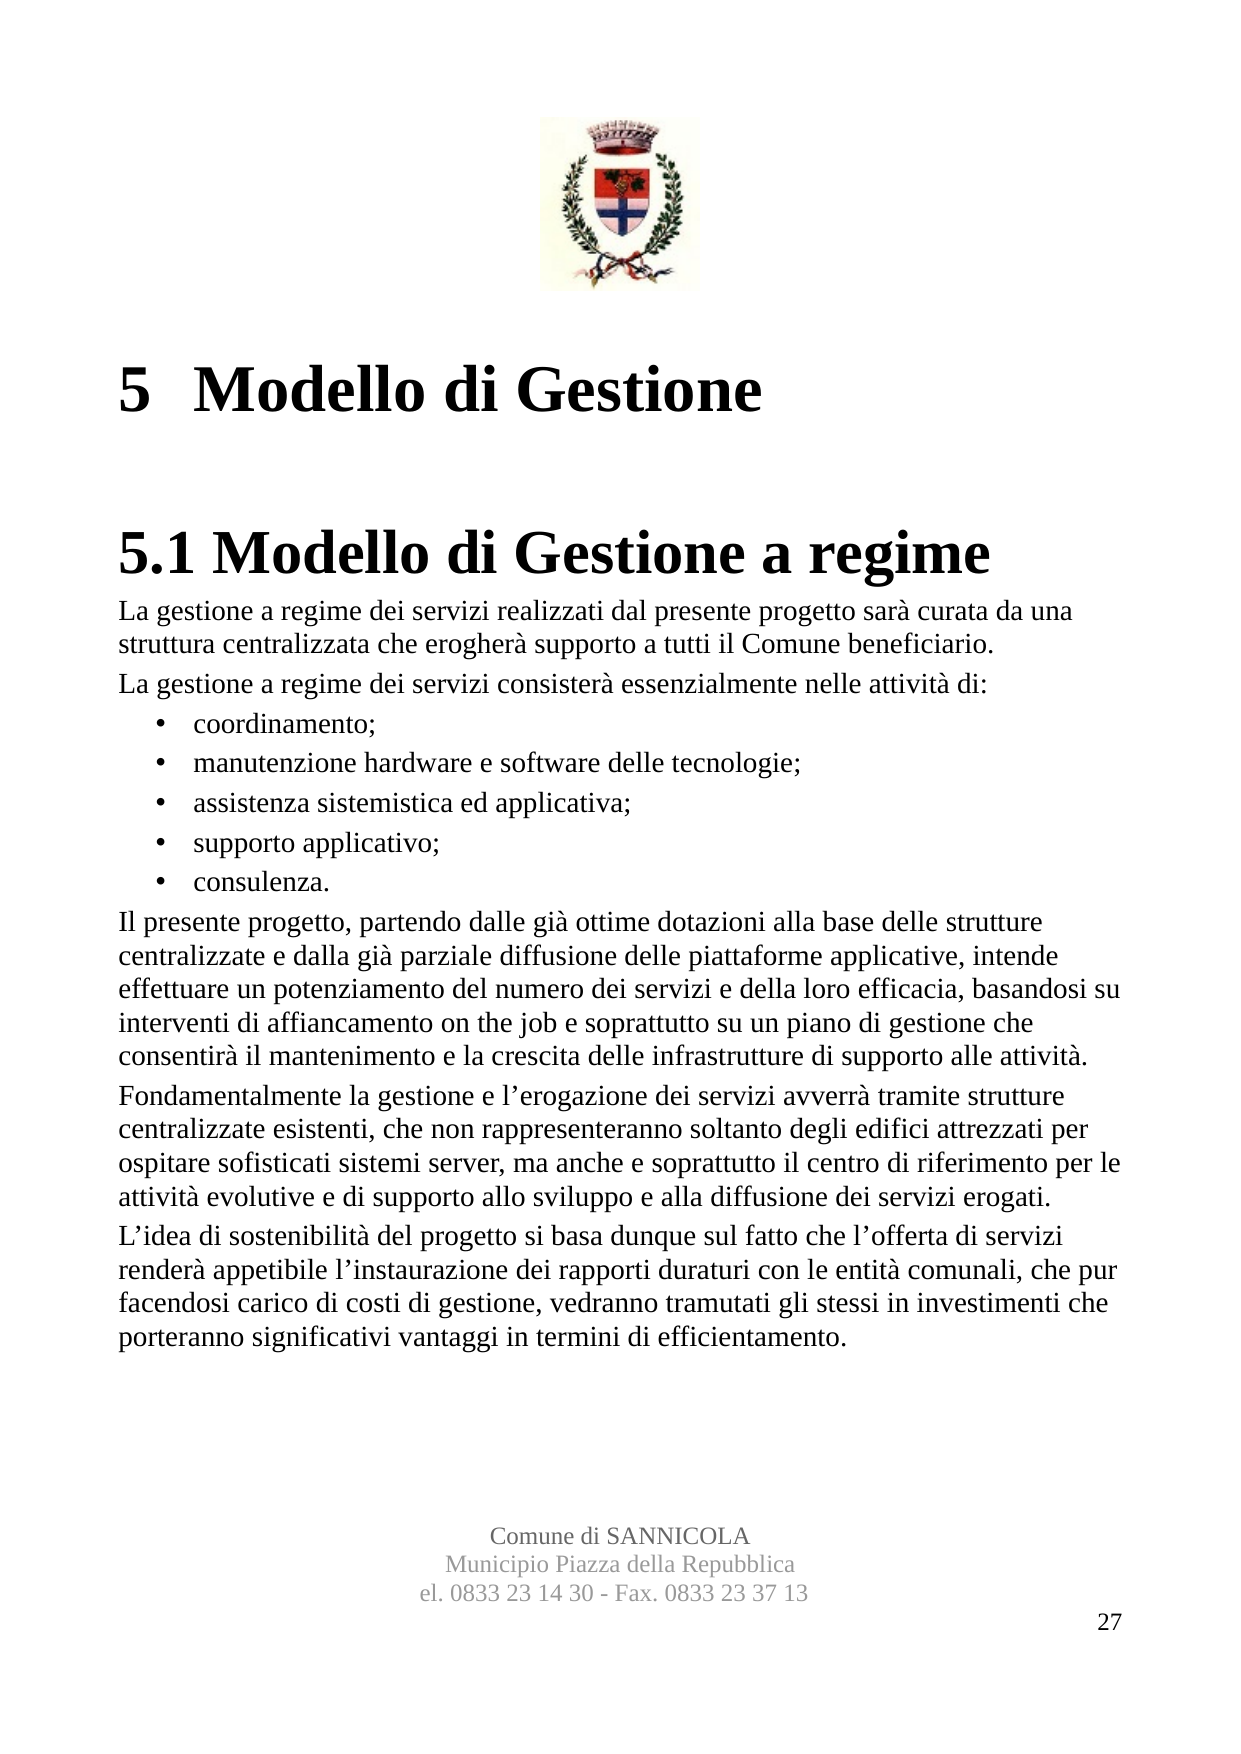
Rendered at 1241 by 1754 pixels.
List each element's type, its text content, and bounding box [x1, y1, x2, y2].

list coordinamento; [156, 706, 1122, 739]
text 5 Modello di Gestione [118, 350, 1122, 426]
text La gestione a regime dei servizi realizzati dal presente progetto sarà curata da una struttura centralizzata che erogherà supporto a tutti il Comune beneficiario. [118, 593, 1122, 660]
text La gestione a regime dei servizi consisterà essenzialmente nelle attività di: [118, 666, 1122, 700]
list supporto applicativo; [156, 825, 1122, 858]
text L’idea di sostenibilità del progetto si basa dunque sul fatto che l’offerta di servizi renderà appetibile l’instaurazione dei rapporti duraturi con le entità comunali, che pur facendosi carico di costi di gestione, vedranno tramutati gli stessi in investimenti che porteranno significativi vantaggi in termini di efficientamento. [118, 1218, 1122, 1352]
list manutenzione hardware e software delle tecnologie; [156, 746, 1122, 779]
picture [540, 117, 700, 291]
list assistenza sistemistica ed applicativa; [156, 785, 1122, 819]
list consulenza. [156, 864, 1122, 898]
text 5.1 Modello di Gestione a regime [118, 515, 1122, 587]
text Fondamentalmente la gestione e l’erogazione dei servizi avverrà tramite strutture centralizzate esistenti, che non rappresenteranno soltanto degli edifici attrezzati per ospitare sofisticati sistemi server, ma anche e soprattutto il centro di riferimento per le attività evolutive e di supporto allo sviluppo e alla diffusione dei servizi erogati. [118, 1078, 1122, 1212]
text Il presente progetto, partendo dalle già ottime dotazioni alla base delle strutture centralizzate e dalla già parziale diffusione delle piattaforme applicative, intende effettuare un potenziamento del numero dei servizi e della loro efficacia, basandosi su interventi di affiancamento on the job e soprattutto su un piano di gestione che consentirà il mantenimento e la crescita delle infrastrutture di supporto alle attività. [118, 904, 1122, 1072]
